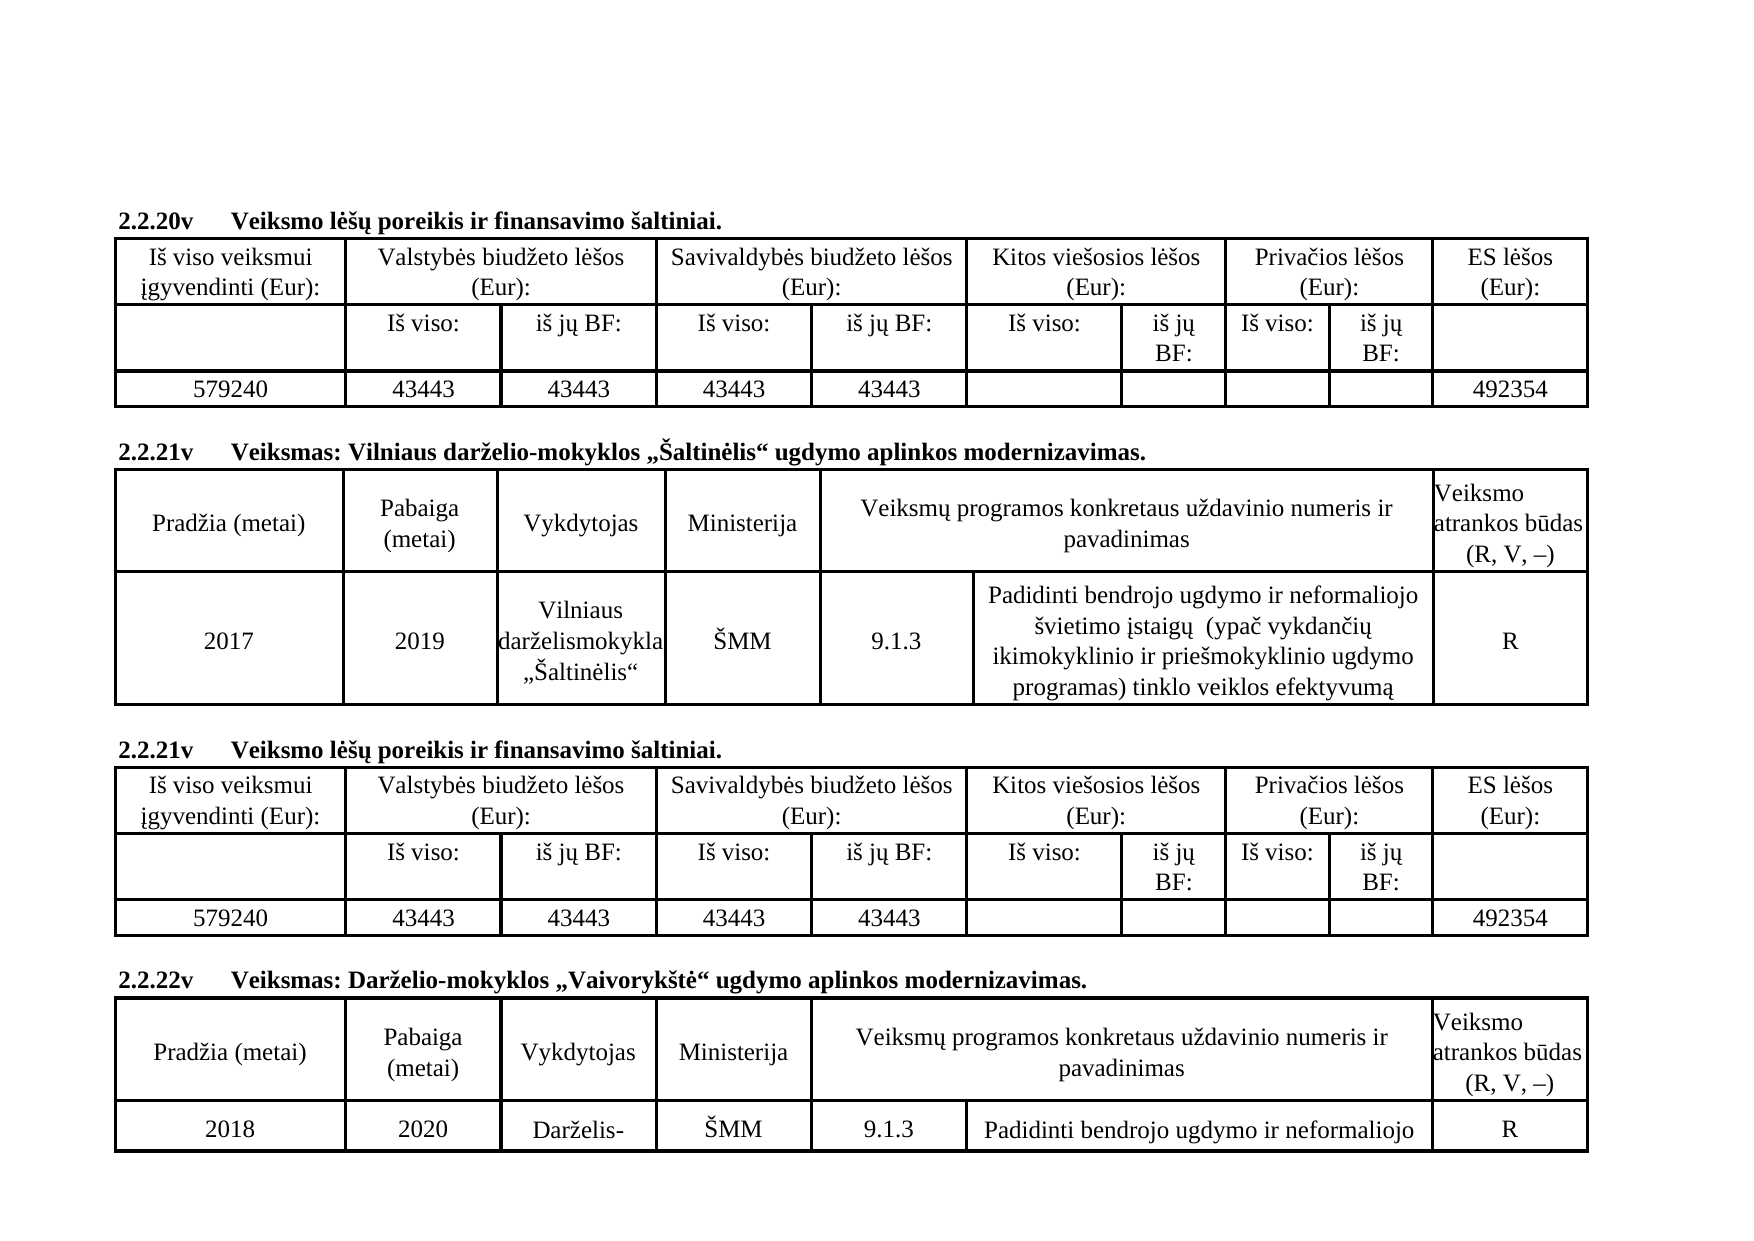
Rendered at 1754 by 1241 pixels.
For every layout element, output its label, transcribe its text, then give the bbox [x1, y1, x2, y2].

table_header Kitos viešosios lėšos (Eur): [968, 769, 1224, 832]
table_header Privačios lėšos (Eur): [1227, 240, 1431, 303]
table_header Vykdytojas [499, 471, 664, 570]
table_cell R [1434, 1102, 1586, 1149]
table_cell 2020 [347, 1102, 499, 1149]
table_cell [968, 901, 1120, 933]
table_cell [1227, 901, 1328, 933]
table_cell iš jų BF: [1331, 306, 1431, 369]
table_cell Darželis- [503, 1102, 655, 1149]
text 2.2.20v Veiksmo lėšų poreikis ir finansavimo šaltiniai. [118, 206, 1636, 235]
table_cell iš jų BF: [813, 835, 965, 898]
table_cell 43443 [813, 901, 965, 933]
table_cell 43443 [658, 901, 810, 933]
table_header Savivaldybės biudžeto lėšos (Eur): [658, 769, 965, 832]
table_header Vykdytojas [503, 1000, 655, 1099]
table_header Veiksmų programos konkretaus uždavinio numeris ir pavadinimas [822, 471, 1432, 570]
table_cell iš jų BF: [503, 835, 655, 898]
table_cell iš jų BF: [1123, 306, 1224, 369]
table_cell Iš viso: [347, 835, 499, 898]
table_cell Iš viso: [1227, 835, 1328, 898]
table_cell [1227, 373, 1328, 405]
table_header Veiksmo atrankos būdas (R, V, –) [1435, 471, 1586, 570]
table_cell [117, 835, 344, 898]
table_header ES lėšos (Eur): [1434, 769, 1586, 832]
table_cell 2019 [345, 573, 496, 703]
table_cell R [1435, 573, 1586, 703]
text 2.2.21v Veiksmo lėšų poreikis ir finansavimo šaltiniai. [118, 735, 1636, 763]
table_cell 579240 [117, 901, 344, 933]
table_cell 2018 [117, 1102, 344, 1149]
table_cell 492354 [1434, 373, 1586, 405]
table_header Kitos viešosios lėšos (Eur): [968, 240, 1224, 303]
table_cell ŠMM [658, 1102, 810, 1149]
table_header Savivaldybės biudžeto lėšos (Eur): [658, 240, 965, 303]
table_header Ministerija [667, 471, 819, 570]
table_cell [1123, 901, 1224, 933]
table_header Veiksmo atrankos būdas (R, V, –) [1434, 1000, 1586, 1099]
table_cell 43443 [813, 373, 965, 405]
text 2.2.21v Veiksmas: Vilniaus darželio-mokyklos „Šaltinėlis“ ugdymo aplinkos modernizavimas. [118, 437, 1636, 465]
table_cell 9.1.3 [822, 573, 972, 703]
table_cell Padidinti bendrojo ugdymo ir neformaliojo švietimo įstaigų (ypač vykdančių ikimokyklinio ir priešmokyklinio ugdymo programas) tinklo veiklos efektyvumą [975, 573, 1432, 703]
table_cell 9.1.3 [813, 1102, 965, 1149]
table_cell [1331, 901, 1431, 933]
table_cell 579240 [117, 373, 344, 405]
table_cell 43443 [503, 373, 655, 405]
table_cell 43443 [347, 901, 499, 933]
table_cell Padidinti bendrojo ugdymo ir neformaliojo [968, 1102, 1431, 1149]
table_cell [1331, 373, 1431, 405]
table_cell iš jų BF: [1123, 835, 1224, 898]
table_cell 43443 [503, 901, 655, 933]
table_header Pabaiga (metai) [345, 471, 496, 570]
text 2.2.22v Veiksmas: Darželio-mokyklos „Vaivorykštė“ ugdymo aplinkos modernizavimas. [118, 965, 1636, 994]
table_cell 2017 [117, 573, 342, 703]
table_cell 43443 [658, 373, 810, 405]
table_header Pradžia (metai) [117, 471, 342, 570]
table_header Pabaiga (metai) [347, 1000, 499, 1099]
table_cell 492354 [1434, 901, 1586, 933]
table_cell [1434, 835, 1586, 898]
table_cell [968, 373, 1120, 405]
table_header Valstybės biudžeto lėšos (Eur): [347, 769, 655, 832]
table_cell [1123, 373, 1224, 405]
table_cell Iš viso: [347, 306, 499, 369]
table_cell iš jų BF: [1331, 835, 1431, 898]
table_cell Iš viso: [1227, 306, 1328, 369]
table_cell [1434, 306, 1586, 369]
table_cell Iš viso: [968, 306, 1120, 369]
table_cell Iš viso: [968, 835, 1120, 898]
table_header Veiksmų programos konkretaus uždavinio numeris ir pavadinimas [813, 1000, 1431, 1099]
table_header Ministerija [658, 1000, 810, 1099]
table_header Iš viso veiksmui įgyvendinti (Eur): [117, 769, 344, 832]
table_cell [117, 306, 344, 369]
table_header Pradžia (metai) [117, 1000, 344, 1099]
table_cell Iš viso: [658, 306, 810, 369]
table_header Privačios lėšos (Eur): [1227, 769, 1431, 832]
table_header ES lėšos (Eur): [1434, 240, 1586, 303]
table_cell iš jų BF: [813, 306, 965, 369]
table_header Valstybės biudžeto lėšos (Eur): [347, 240, 655, 303]
table_cell iš jų BF: [503, 306, 655, 369]
table_header Iš viso veiksmui įgyvendinti (Eur): [117, 240, 344, 303]
table_cell 43443 [347, 373, 499, 405]
table_cell Vilniaus darželismokykla „Šaltinėlis“ [499, 573, 664, 703]
table_cell Iš viso: [658, 835, 810, 898]
table_cell ŠMM [667, 573, 819, 703]
